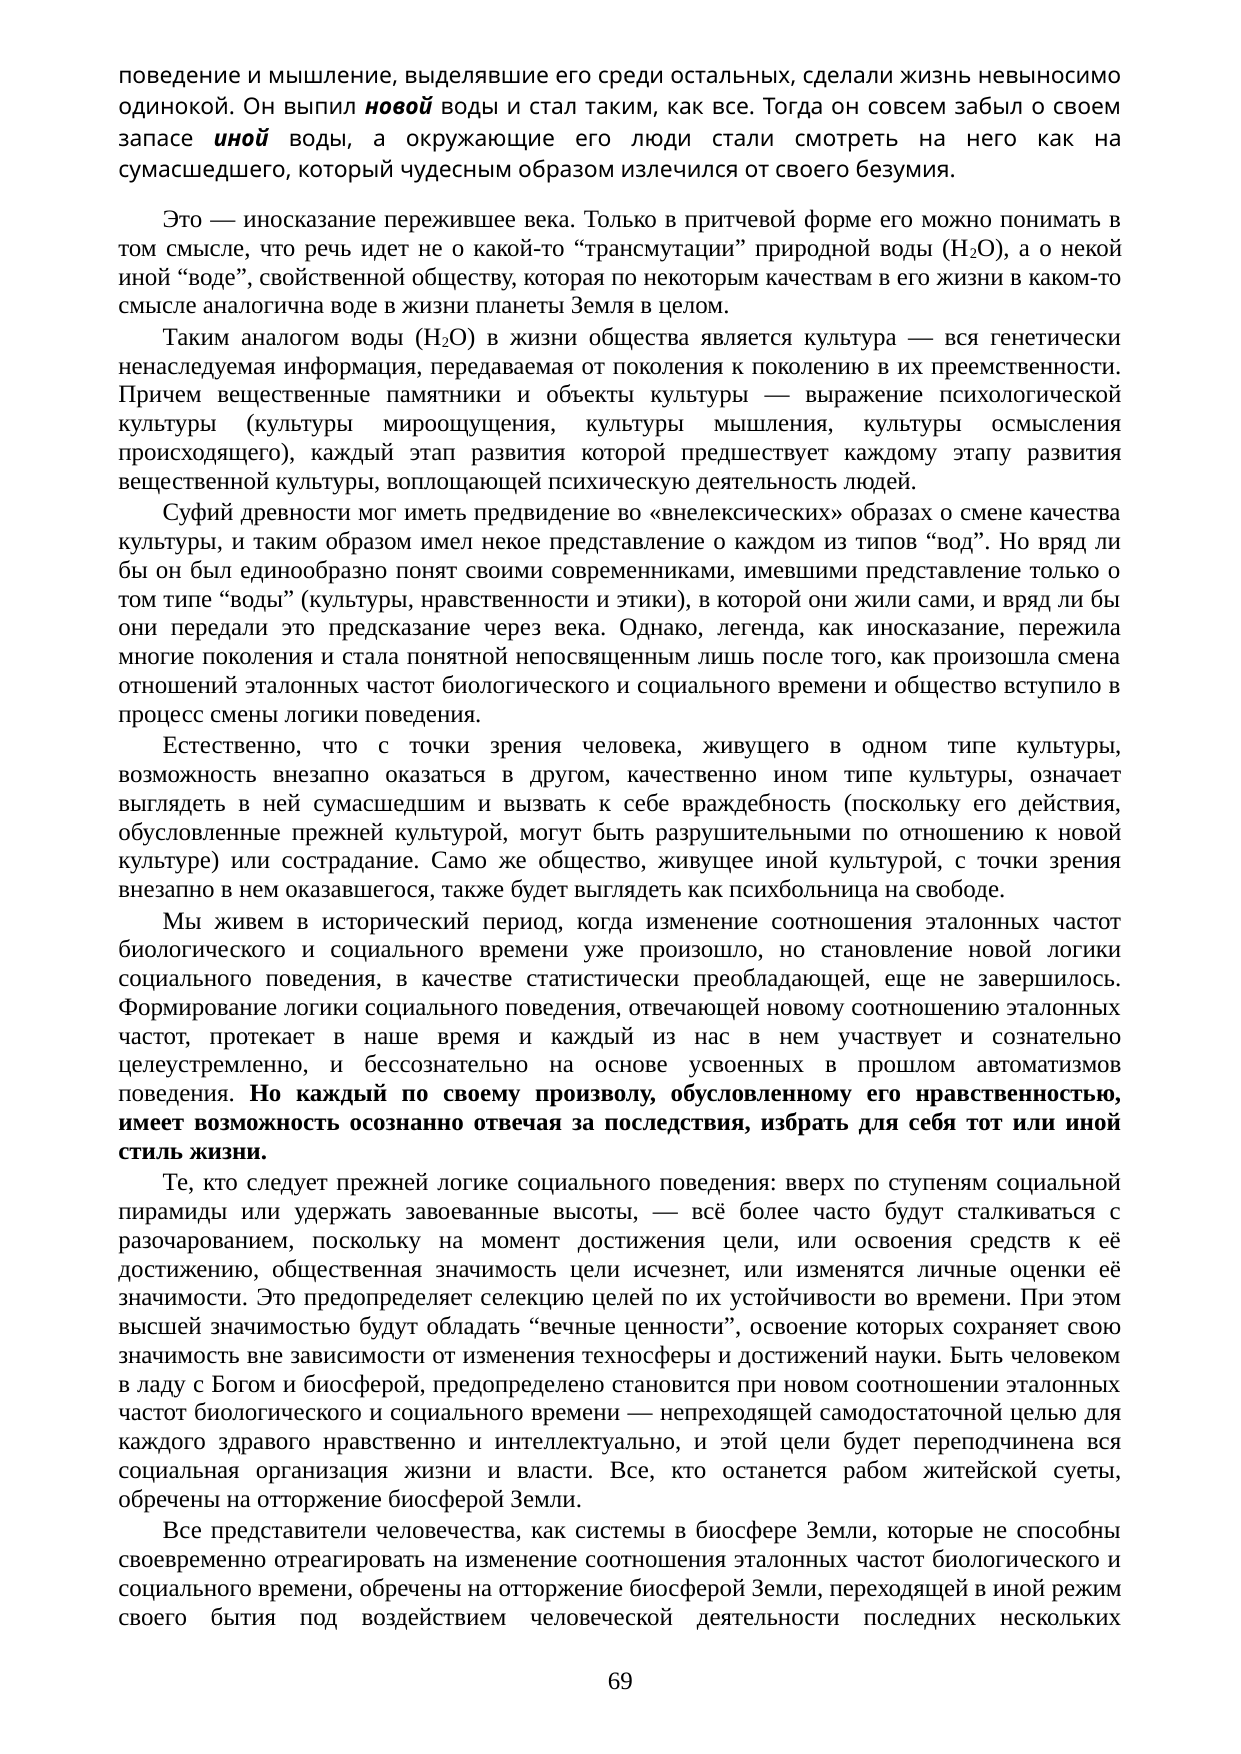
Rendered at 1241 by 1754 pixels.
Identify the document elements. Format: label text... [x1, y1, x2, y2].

text поведение и мышление, выделявшие его среди остальных, сделали жизнь невыносимо одинокой. Он выпил новой воды и стал таким, как все. Тогда он совсем забыл о своем запасе иной воды, а окружающие его люди стали смотреть на него как на сумасшедшего, который чудесным образом излечился от своего безумия. [118, 59, 1122, 184]
text Это — иносказание пережившее века. Только в притчевой форме его можно понимать в том смысле, что речь идет не о какой-то “трансмутации” природной воды (Н2О), а о некой иной “воде”, свойственной обществу, которая по некоторым качествам в его жизни в каком-то смысле аналогична воде в жизни планеты Земля в целом. [118, 204, 1122, 319]
text Естественно, что с точки зрения человека, живущего в одном типе культуры, возможность внезапно оказаться в другом, качественно ином типе культуры, означает выглядеть в ней сумасшедшим и вызвать к себе враждебность (поскольку его действия, обусловленные прежней культурой, могут быть разрушительными по отношению к новой культуре) или сострадание. Само же общество, живущее иной культурой, с точки зрения внезапно в нем оказавшегося, также будет выглядеть как психбольница на свободе. [118, 730, 1122, 903]
text Все представители человечества, как системы в биосфере Земли, которые не способны своевременно отреагировать на изменение соотношения эталонных частот биологического и социального времени, обречены на отторжение биосферой Земли, переходящей в иной режим своего бытия под воздействием человеческой деятельности последних нескольких [118, 1515, 1122, 1630]
text Таким аналогом воды (Н2О) в жизни общества является культура — вся генетически ненаследуемая информация, передаваемая от поколения к поколению в их преемственности. Причем вещественные памятники и объекты культуры — выражение психологической культуры (культуры мироощущения, культуры мышления, культуры осмысления происходящего), каждый этап развития которой предшествует каждому этапу развития вещественной культуры, воплощающей психическую деятельность людей. [118, 322, 1122, 494]
text Суфий древности мог иметь предвидение во «внелексических» образах о смене качества культуры, и таким образом имел некое представление о каждом из типов “вод”. Но вряд ли бы он был единообразно понят своими современниками, имевшими представление только о том типе “воды” (культуры, нравственности и этики), в которой они жили сами, и вряд ли бы они передали это предсказание через века. Однако, легенда, как иносказание, пережила многие поколения и стала понятной непосвященным лишь после того, как произошла смена отношений эталонных частот биологического и социального времени и общество вступило в процесс смены логики поведения. [118, 497, 1122, 727]
text Те, кто следует прежней логике социального поведения: вверх по ступеням социальной пирамиды или удержать завоеванные высоты, — всё более часто будут сталкиваться с разочарованием, поскольку на момент достижения цели, или освоения средств к её достижению, общественная значимость цели исчезнет, или изменятся личные оценки её значимости. Это предопределяет селекцию целей по их устойчивости во времени. При этом высшей значимостью будут обладать “вечные ценности”, освоение которых сохраняет свою значимость вне зависимости от изменения техносферы и достижений науки. Быть человеком в ладу с Богом и биосферой, предопределено становится при новом соотношении эталонных частот биологического и социального времени — непреходящей самодостаточной целью для каждого здравого нравственно и интеллектуально, и этой цели будет переподчинена вся социальная организация жизни и власти. Все, кто останется рабом житейской суеты, обречены на отторжение биосферой Земли. [118, 1167, 1122, 1512]
text Мы живем в исторический период, когда изменение соотношения эталонных частот биологического и социального времени уже произошло, но становление новой логики социального поведения, в качестве статистически преобладающей, еще не завершилось. Формирование логики социального поведения, отвечающей новому соотношению эталонных частот, протекает в наше время и каждый из нас в нем участвует и сознательно целеустремленно, и бессознательно на основе усвоенных в прошлом автоматизмов поведения. Но каждый по своему произволу, обусловленному его нравственностью, имеет возможность осознанно отвечая за последствия, избрать для себя тот или иной стиль жизни. [118, 906, 1122, 1164]
